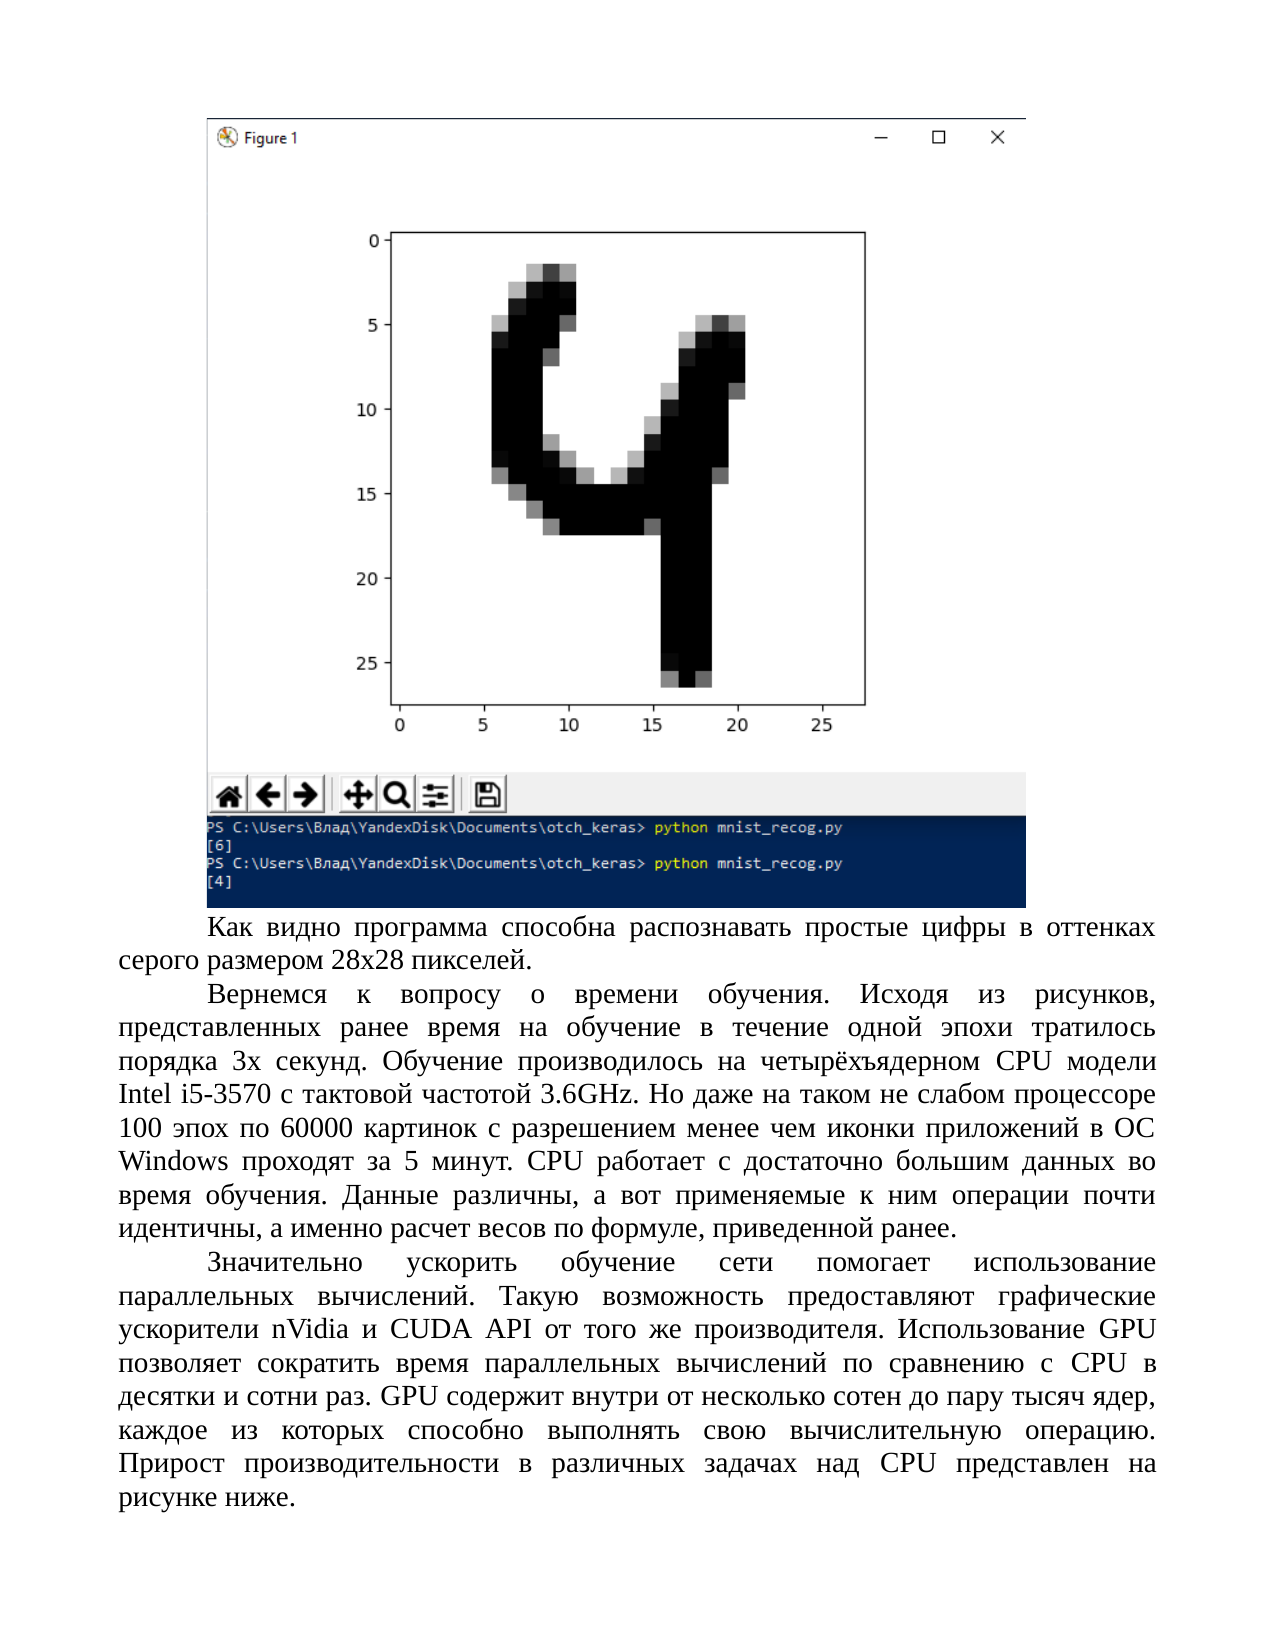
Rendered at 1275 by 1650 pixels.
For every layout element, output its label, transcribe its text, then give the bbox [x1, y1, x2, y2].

picture [206, 118, 1026, 908]
text Вернемся к вопросу о времени обучения. Исходя из рисунков, представленных ранее время на обучение в течение одной эпохи тратилось порядка 3х секунд. Обучение производилось на четырёхъядерном CPU модели Intel i5-3570 с тактовой частотой 3.6GHz. Но даже на таком не слабом процессоре 100 эпох по 60000 картинок с разрешением менее чем иконки приложений в ОС Windows проходят за 5 минут. CPU работает с достаточно большим данных во время обучения. Данные различны, а вот применяемые к ним операции почти идентичны, а именно расчет весов по формуле, приведенной ранее. [118, 976, 1157, 1244]
text Значительно ускорить обучение сети помогает использование параллельных вычислений. Такую возможность предоставляют графические ускорители nVidia и CUDA API от того же производителя. Использование GPU позволяет сократить время параллельных вычислений по сравнению с CPU в десятки и сотни раз. GPU содержит внутри от несколько сотен до пару тысяч ядер, каждое из которых способно выполнять свою вычислительную операцию. Прирост производительности в различных задачах над CPU представлен на рисунке ниже. [118, 1244, 1157, 1512]
text Как видно программа способна распознавать простые цифры в оттенках серого размером 28х28 пикселей. [118, 909, 1157, 976]
